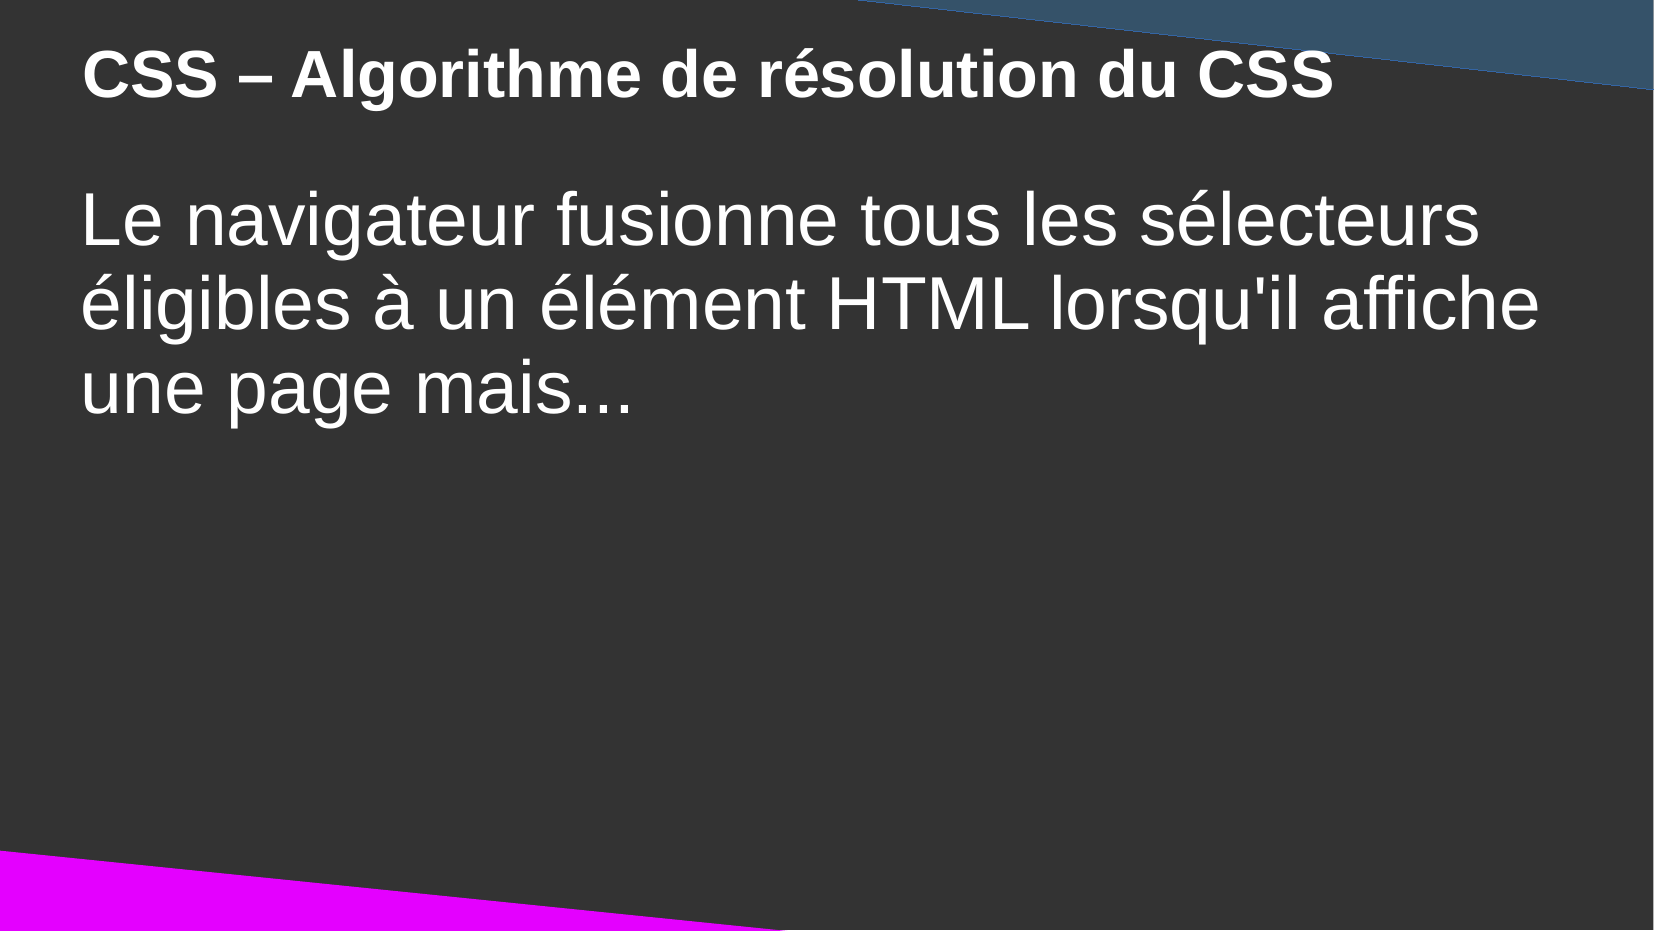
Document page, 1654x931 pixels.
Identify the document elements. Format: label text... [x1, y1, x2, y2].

list Le navigateur fusionne tous les sélecteurs éligibles à un élément HTML lorsqu'il affiche une page mais... [80, 177, 1605, 780]
text_box [858, 0, 1654, 90]
title CSS – Algorithme de résolution du CSS [82, 37, 1571, 114]
text_box [0, 850, 788, 931]
